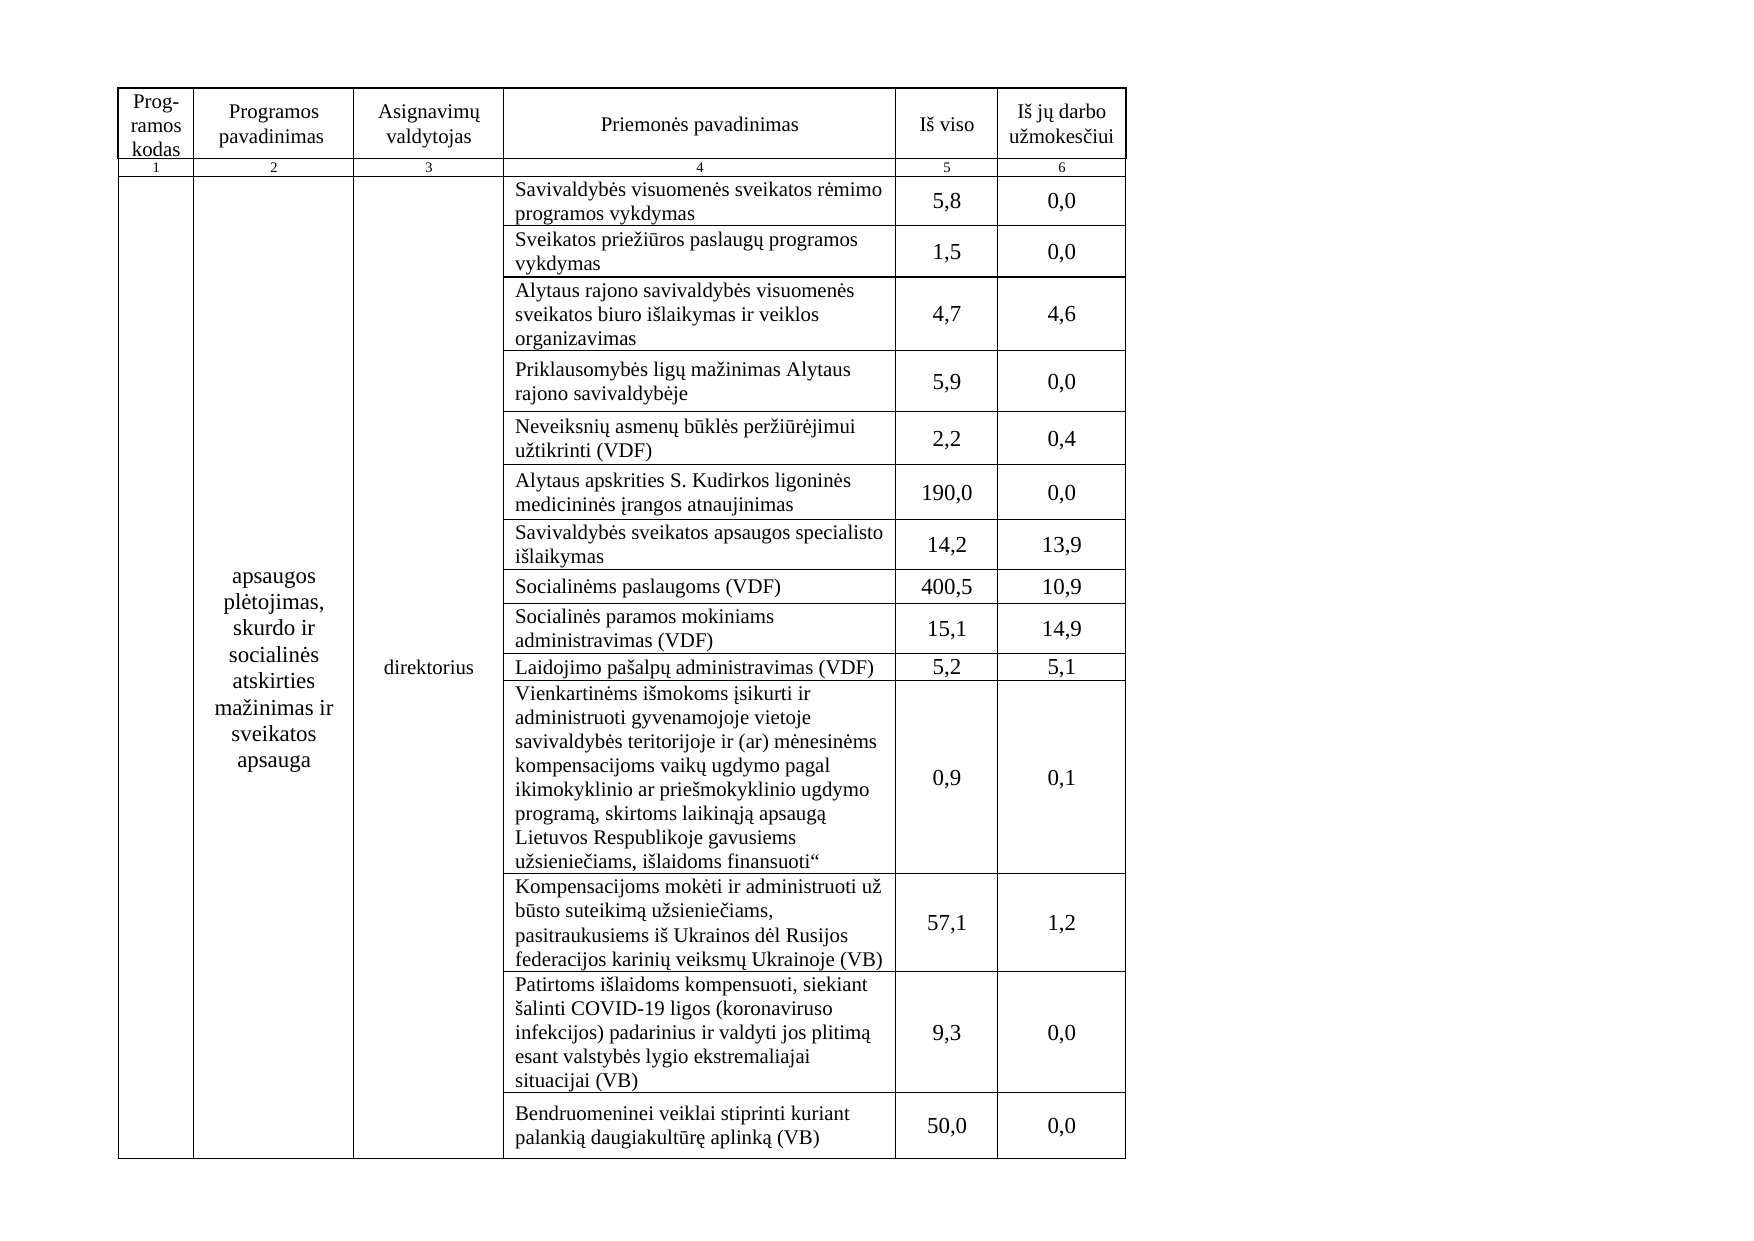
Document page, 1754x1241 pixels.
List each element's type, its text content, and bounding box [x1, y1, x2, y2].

table_cell 1 [119, 159, 193, 176]
table_cell [1126, 971, 1149, 1092]
table_cell [1126, 158, 1149, 176]
table_cell [1126, 350, 1149, 411]
table_cell 14,2 [896, 520, 997, 569]
table_cell [1126, 176, 1149, 225]
table_cell 0,4 [998, 412, 1125, 464]
table_cell 190,0 [896, 465, 997, 519]
table_cell Patirtoms išlaidoms kompensuoti, siekiant šalinti COVID-19 ligos (koronaviruso infekcijos) padarinius ir valdyti jos plitimą esant valstybės lygio ekstremaliajai situacijai (VB) [504, 972, 895, 1092]
table_cell 4 [504, 159, 895, 176]
table_cell 15,1 [896, 604, 997, 652]
table_cell 13,9 [998, 520, 1125, 569]
table_cell Priklausomybės ligų mažinimas Alytaus rajono savivaldybėje [504, 351, 895, 411]
table_cell apsaugos plėtojimas, skurdo ir socialinės atskirties mažinimas ir sveikatos apsauga [194, 177, 353, 1158]
table_header Iš viso [896, 89, 997, 158]
table_cell 3 [354, 159, 503, 176]
table_cell 6 [998, 159, 1125, 176]
table_cell Socialinėms paslaugoms (VDF) [504, 570, 895, 603]
table_cell 2 [194, 159, 353, 176]
table_cell 50,0 [896, 1093, 997, 1158]
table_header Iš jų darbo užmokesčiui [998, 89, 1125, 158]
table_cell Laidojimo pašalpų administravimas (VDF) [504, 654, 895, 680]
table_cell 0,9 [896, 681, 997, 873]
table_cell 0,1 [998, 681, 1125, 873]
table_cell 4,6 [998, 278, 1125, 350]
table_cell 5 [896, 159, 997, 176]
table_cell [1126, 569, 1149, 603]
table_cell [1126, 276, 1149, 350]
table_header Programos pavadinimas [194, 89, 353, 158]
table_cell 0,0 [998, 1093, 1125, 1158]
table_cell 0,0 [998, 972, 1125, 1092]
table_cell 10,9 [998, 570, 1125, 603]
table_cell 9,3 [896, 972, 997, 1092]
table_cell [1126, 603, 1149, 652]
table_cell Socialinės paramos mokiniams administravimas (VDF) [504, 604, 895, 652]
table_header Prog-ramos kodas [119, 89, 193, 158]
table_cell 400,5 [896, 570, 997, 603]
table_cell Neveiksnių asmenų būklės peržiūrėjimui užtikrinti (VDF) [504, 412, 895, 464]
table_cell 57,1 [896, 874, 997, 971]
table_cell Alytaus rajono savivaldybės visuomenės sveikatos biuro išlaikymas ir veiklos organizavimas [504, 278, 895, 350]
table_cell Kompensacijoms mokėti ir administruoti už būsto suteikimą užsieniečiams, pasitraukusiems iš Ukrainos dėl Rusijos federacijos karinių veiksmų Ukrainoje (VB) [504, 874, 895, 971]
table_header Asignavimų valdytojas [354, 89, 503, 158]
table_cell [1126, 873, 1149, 971]
table_cell direktorius [354, 177, 503, 1158]
table_cell [1126, 653, 1149, 680]
table_cell 5,8 [896, 177, 997, 225]
table_header [1127, 87, 1149, 132]
table_cell 14,9 [998, 604, 1125, 652]
table_cell [119, 177, 193, 1158]
table_cell [1126, 225, 1149, 276]
table_cell [1126, 680, 1149, 873]
table_cell [1126, 464, 1149, 519]
table_cell Alytaus apskrities S. Kudirkos ligoninės medicininės įrangos atnaujinimas [504, 465, 895, 519]
table_cell 4,7 [896, 278, 997, 350]
table_cell Vienkartinėms išmokoms įsikurti ir administruoti gyvenamojoje vietoje savivaldybės teritorijoje ir (ar) mėnesinėms kompensacijoms vaikų ugdymo pagal ikimokyklinio ar priešmokyklinio ugdymo programą, skirtoms laikinąją apsaugą Lietuvos Respublikoje gavusiems užsieniečiams, išlaidoms finansuoti“ [504, 681, 895, 873]
table_cell [1127, 132, 1149, 158]
table_cell 0,0 [998, 465, 1125, 519]
table_cell 1,2 [998, 874, 1125, 971]
table_cell 0,0 [998, 177, 1125, 225]
table_cell Sveikatos priežiūros paslaugų programos vykdymas [504, 226, 895, 276]
table_cell 0,0 [998, 226, 1125, 276]
table_cell 5,1 [998, 654, 1125, 680]
table_cell 1,5 [896, 226, 997, 276]
table_cell Savivaldybės visuomenės sveikatos rėmimo programos vykdymas [504, 177, 895, 225]
table_cell [1126, 411, 1149, 464]
table_cell 0,0 [998, 351, 1125, 411]
table_cell Bendruomeninei veiklai stiprinti kuriant palankią daugiakultūrę aplinką (VB) [504, 1093, 895, 1158]
table_cell 5,9 [896, 351, 997, 411]
table_cell [1126, 1092, 1149, 1158]
table_cell Savivaldybės sveikatos apsaugos specialisto išlaikymas [504, 520, 895, 569]
table_cell 2,2 [896, 412, 997, 464]
table_cell 5,2 [896, 654, 997, 680]
table_header Priemonės pavadinimas [504, 89, 895, 158]
table_cell [1126, 519, 1149, 569]
